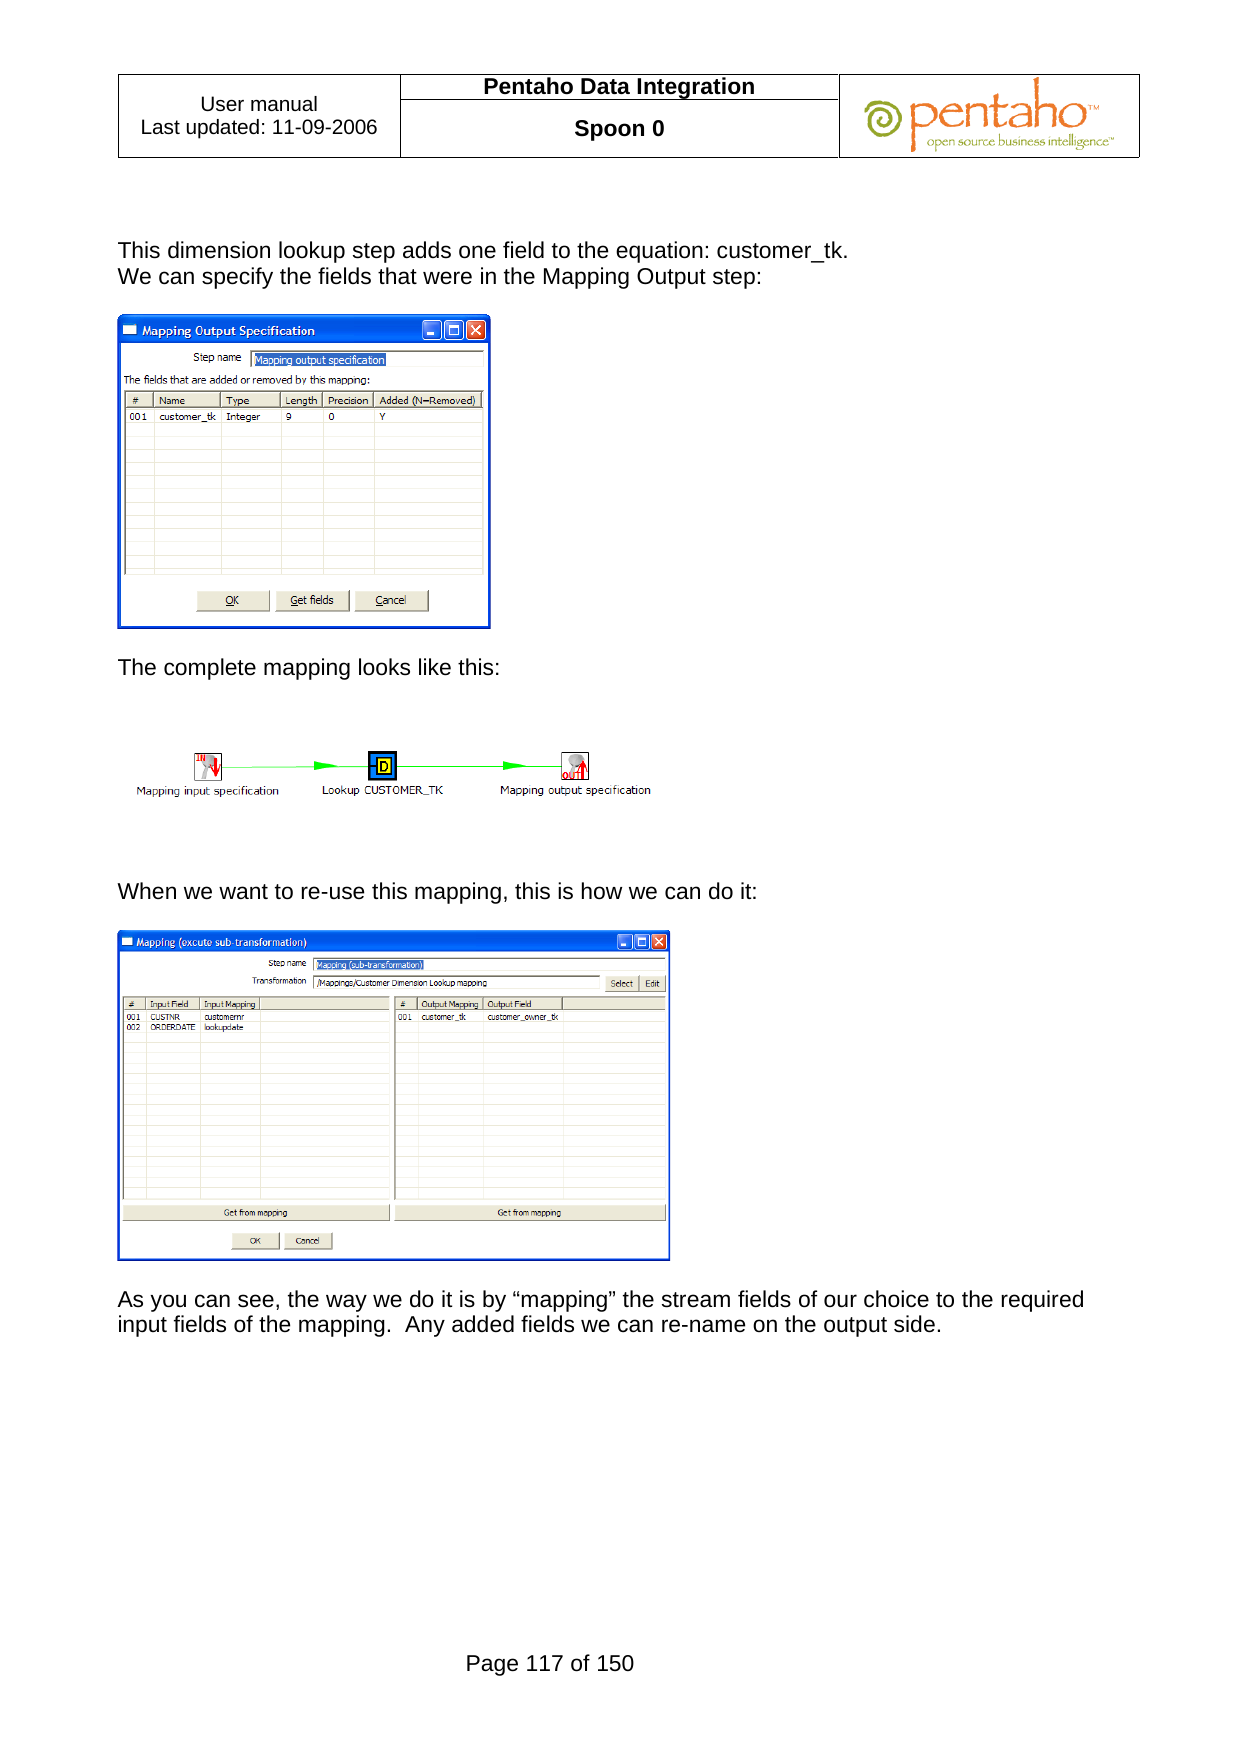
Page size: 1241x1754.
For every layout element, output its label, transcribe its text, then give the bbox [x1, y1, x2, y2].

picture [117, 930, 671, 1261]
text When we want to re-use this mapping, this is how we can do it: [117, 879, 1137, 904]
picture [117, 314, 491, 629]
text As you can see, the way we do it is by “mapping” the stream fields of our choice to the required input fields of the mapping. Any added fields we can re-name on the output side. [117, 1286, 1137, 1337]
text This dimension lookup step adds one field to the equation: customer_tk. [117, 238, 1137, 264]
text The complete mapping looks like this: [117, 654, 1137, 680]
text We can specify the fields that were in the Mapping Output step: [117, 264, 1137, 289]
